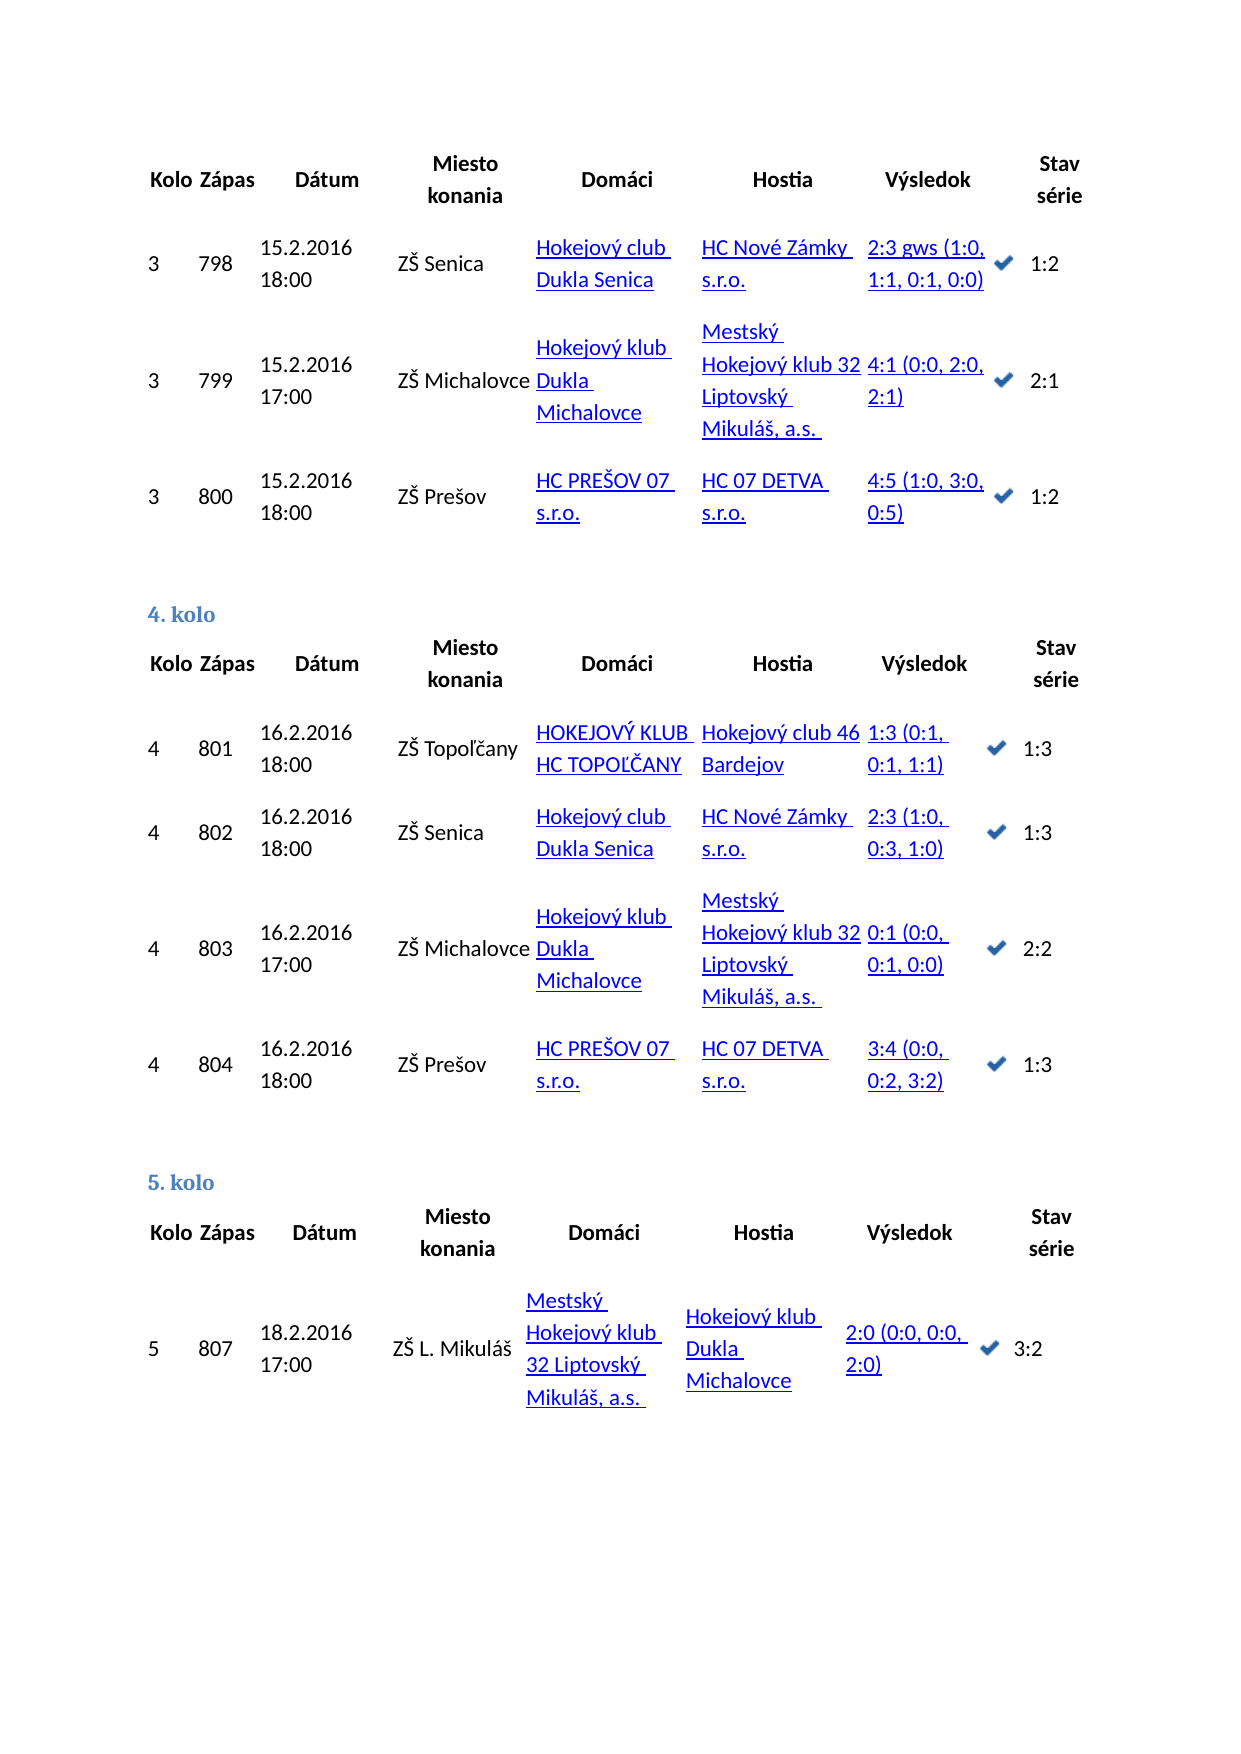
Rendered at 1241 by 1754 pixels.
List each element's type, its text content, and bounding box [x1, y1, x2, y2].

table_header Kolo [146, 1200, 197, 1284]
table_header Hostia [700, 632, 866, 716]
table_cell ZŠ Senica [396, 232, 534, 316]
table_header Miesto konania [391, 1200, 524, 1284]
table_cell HC PREŠOV 07 s.r.o. [534, 1033, 700, 1117]
table_cell Mestský Hokejový klub 32 Liptovský Mikuláš, a.s. [700, 316, 866, 464]
table_cell [990, 465, 1028, 549]
table_cell HC Nové Zámky s.r.o. [700, 232, 866, 316]
table_cell 801 [197, 716, 258, 800]
table_header Miesto konania [396, 148, 534, 232]
table_header Stav série [1021, 632, 1091, 716]
table_cell 3 [146, 465, 197, 549]
table_header Výsledok [844, 1200, 976, 1284]
table_cell 3:2 [1012, 1285, 1091, 1433]
table_cell HC 07 DETVA s.r.o. [700, 1033, 866, 1117]
table_cell ZŠ L. Mikuláš [391, 1285, 524, 1433]
table_header Kolo [146, 632, 197, 716]
table_cell ZŠ Senica [396, 800, 534, 884]
table_cell 807 [197, 1285, 258, 1433]
table_cell Hokejový club Dukla Senica [534, 232, 700, 316]
table_cell 804 [197, 1033, 258, 1117]
picture [984, 1052, 1010, 1077]
table_header Hostia [684, 1200, 844, 1284]
table_header Miesto konania [396, 632, 534, 716]
table_cell 1:3 (0:1, 0:1, 1:1) [866, 716, 983, 800]
table_cell 4:1 (0:0, 2:0, 2:1) [866, 316, 990, 464]
table_cell ZŠ Michalovce [396, 884, 534, 1033]
table_header Výsledok [866, 148, 990, 232]
table_cell HOKEJOVÝ KLUB HC TOPOĽČANY [534, 716, 700, 800]
table_header Domáci [534, 632, 700, 716]
table_cell HC PREŠOV 07 s.r.o. [534, 465, 700, 549]
table_cell 1:3 [1021, 716, 1091, 800]
table_cell Mestský Hokejový klub 32 Liptovský Mikuláš, a.s. [524, 1285, 684, 1433]
table_header Kolo [146, 148, 197, 232]
table_cell [983, 884, 1021, 1033]
table_cell Hokejový club Dukla Senica [534, 800, 700, 884]
table_header Stav série [1012, 1200, 1091, 1284]
picture [991, 251, 1017, 276]
table_cell 2:3 (1:0, 0:3, 1:0) [866, 800, 983, 884]
subtitle 4. kolo [148, 602, 1093, 628]
table_cell 2:0 (0:0, 0:0, 2:0) [844, 1285, 976, 1433]
table_cell 16.2.2016 18:00 [258, 716, 396, 800]
table_cell 15.2.2016 18:00 [258, 232, 396, 316]
table_cell 4 [146, 884, 197, 1033]
table_header Domáci [534, 148, 700, 232]
table_header Domáci [524, 1200, 684, 1284]
picture [991, 367, 1017, 393]
table_cell [990, 232, 1028, 316]
table_cell Mestský Hokejový klub 32 Liptovský Mikuláš, a.s. [700, 884, 866, 1033]
table_header [976, 1200, 1012, 1284]
table_cell Hokejový club 46 Bardejov [700, 716, 866, 800]
picture [984, 819, 1010, 845]
table_cell 799 [197, 316, 258, 464]
table_cell 3 [146, 232, 197, 316]
table_cell 4 [146, 1033, 197, 1117]
table_cell [983, 1033, 1021, 1117]
table_cell 16.2.2016 17:00 [258, 884, 396, 1033]
table_cell 1:2 [1028, 465, 1091, 549]
table_cell 1:2 [1028, 232, 1091, 316]
table_cell ZŠ Prešov [396, 465, 534, 549]
table_header [983, 632, 1021, 716]
picture [977, 1335, 1003, 1361]
table_cell HC Nové Zámky s.r.o. [700, 800, 866, 884]
table_cell 1:3 [1021, 1033, 1091, 1117]
table_header Zápas [197, 632, 258, 716]
table_cell ZŠ Topoľčany [396, 716, 534, 800]
table_cell 2:2 [1021, 884, 1091, 1033]
table_cell 4:5 (1:0, 3:0, 0:5) [866, 465, 990, 549]
table_cell 1:3 [1021, 800, 1091, 884]
picture [991, 483, 1017, 509]
table_cell 3 [146, 316, 197, 464]
table_cell ZŠ Prešov [396, 1033, 534, 1117]
table_cell 15.2.2016 17:00 [258, 316, 396, 464]
table_cell [983, 716, 1021, 800]
table_cell Hokejový klub Dukla Michalovce [684, 1285, 844, 1433]
picture [984, 935, 1010, 961]
table_header Dátum [258, 148, 396, 232]
table_cell 4 [146, 800, 197, 884]
table_header Hostia [700, 148, 866, 232]
table_header Stav série [1028, 148, 1091, 232]
table_cell [976, 1285, 1012, 1433]
table_cell 5 [146, 1285, 197, 1433]
table_header [990, 148, 1028, 232]
table_header Výsledok [866, 632, 983, 716]
table_cell Hokejový klub Dukla Michalovce [534, 316, 700, 464]
picture [984, 735, 1010, 761]
table_cell 798 [197, 232, 258, 316]
subtitle 5. kolo [148, 1170, 1093, 1196]
table_cell 800 [197, 465, 258, 549]
table_cell HC 07 DETVA s.r.o. [700, 465, 866, 549]
table_cell 18.2.2016 17:00 [258, 1285, 391, 1433]
table_cell 4 [146, 716, 197, 800]
table_cell [983, 800, 1021, 884]
table_cell 0:1 (0:0, 0:1, 0:0) [866, 884, 983, 1033]
table_cell ZŠ Michalovce [396, 316, 534, 464]
table_header Dátum [258, 632, 396, 716]
table_cell 16.2.2016 18:00 [258, 1033, 396, 1117]
table_cell 16.2.2016 18:00 [258, 800, 396, 884]
table_cell 3:4 (0:0, 0:2, 3:2) [866, 1033, 983, 1117]
table_header Zápas [197, 1200, 258, 1284]
table_header Zápas [197, 148, 258, 232]
table_cell [990, 316, 1028, 464]
table_cell 2:1 [1028, 316, 1091, 464]
table_cell Hokejový klub Dukla Michalovce [534, 884, 700, 1033]
table_header Dátum [258, 1200, 391, 1284]
table_cell 803 [197, 884, 258, 1033]
table_cell 802 [197, 800, 258, 884]
table_cell 2:3 gws (1:0, 1:1, 0:1, 0:0) [866, 232, 990, 316]
table_cell 15.2.2016 18:00 [258, 465, 396, 549]
